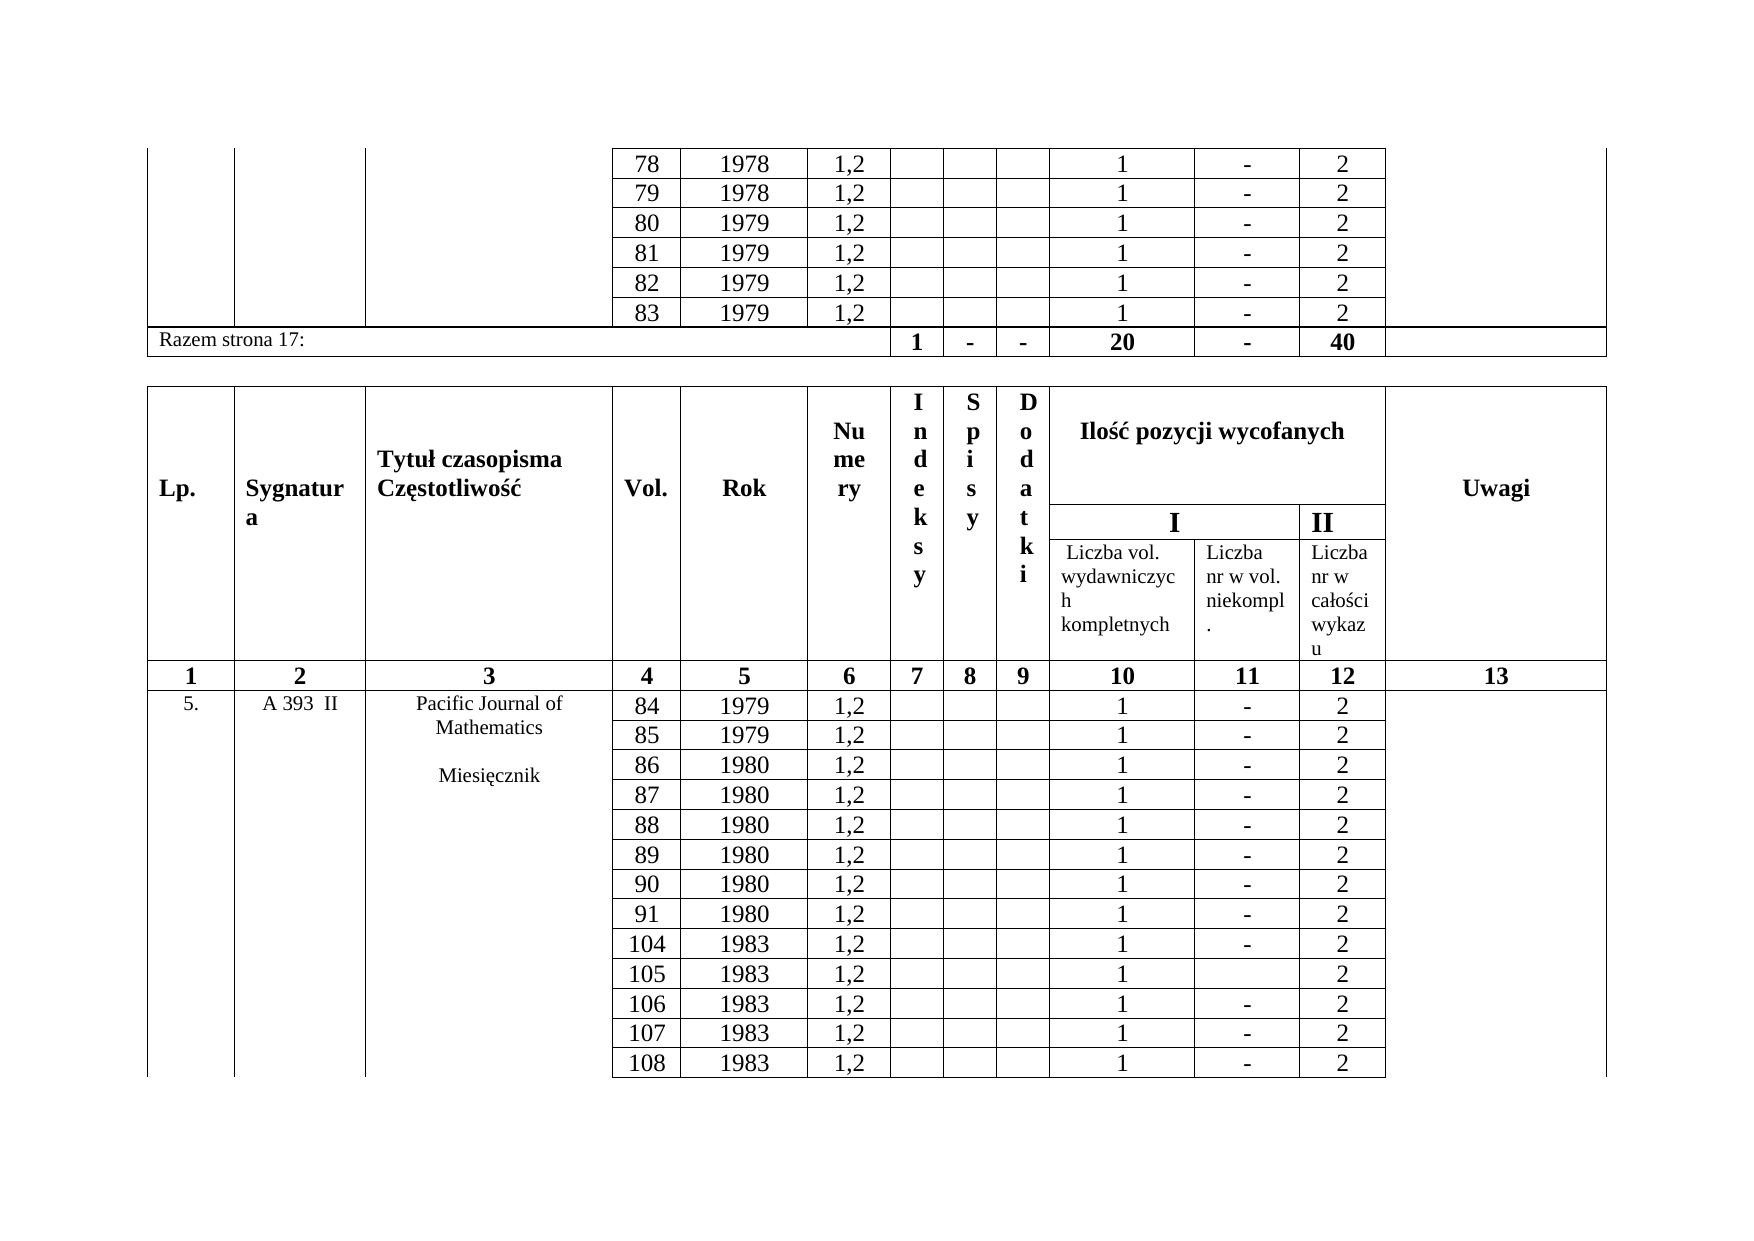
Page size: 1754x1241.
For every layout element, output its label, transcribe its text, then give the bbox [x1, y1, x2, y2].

table_cell 1,2 [808, 298, 890, 326]
table_cell [891, 899, 943, 928]
table_cell 1983 [681, 1019, 807, 1047]
table_cell [997, 1019, 1049, 1047]
table_cell 1979 [681, 268, 807, 297]
table_cell [1386, 267, 1606, 297]
table_cell 2 [1300, 899, 1385, 928]
table_cell [997, 899, 1049, 928]
table_cell [997, 810, 1049, 839]
table_cell 11 [1195, 661, 1299, 690]
table_header Dodatki [997, 387, 1049, 660]
table_cell [891, 989, 943, 1017]
table_cell [366, 237, 612, 267]
table_cell 1,2 [808, 238, 890, 267]
table_cell [366, 148, 612, 177]
table_cell 2 [1300, 238, 1385, 267]
table_cell 87 [613, 780, 680, 809]
table_cell [997, 298, 1049, 326]
table_cell [944, 298, 996, 326]
table_cell [997, 989, 1049, 1017]
table_cell 1 [1050, 959, 1194, 988]
table_cell [1386, 297, 1606, 326]
table_cell - [1195, 298, 1299, 326]
table_cell - [1195, 929, 1299, 958]
table_cell - [1195, 328, 1299, 356]
table_cell [997, 1048, 1049, 1077]
table_cell 107 [613, 1019, 680, 1047]
table_cell [944, 750, 996, 779]
table_cell 2 [1300, 298, 1385, 326]
table_cell 1,2 [808, 268, 890, 297]
table_cell [997, 959, 1049, 988]
table_cell [997, 238, 1049, 267]
table_cell Razem strona 17: [148, 328, 890, 356]
table_cell - [1195, 840, 1299, 868]
table_cell 1978 [681, 179, 807, 207]
table_cell 2 [1300, 780, 1385, 809]
table_cell [1386, 207, 1606, 237]
table_cell [944, 149, 996, 177]
table_cell [148, 207, 234, 237]
table_header Spisy [944, 387, 996, 660]
table_header Numery [808, 387, 890, 660]
table_cell 2 [1300, 1019, 1385, 1047]
table_cell [891, 149, 943, 177]
table_cell [891, 870, 943, 898]
table_cell [997, 750, 1049, 779]
table_cell 1,2 [808, 959, 890, 988]
table_cell [891, 840, 943, 868]
table_cell 105 [613, 959, 680, 988]
table_cell [891, 959, 943, 988]
table_cell 1,2 [808, 149, 890, 177]
table_cell 1983 [681, 959, 807, 988]
table_cell [891, 929, 943, 958]
table_cell [944, 840, 996, 868]
table_cell 1 [1050, 238, 1194, 267]
table_cell 1 [1050, 298, 1194, 326]
table_cell 1,2 [808, 870, 890, 898]
table_cell Liczba nr w vol. niekompl. [1195, 540, 1299, 660]
table_cell 1983 [681, 929, 807, 958]
table_cell 1 [1050, 1019, 1194, 1047]
table_cell 2 [1300, 691, 1385, 719]
table_cell 1,2 [808, 780, 890, 809]
table_cell [148, 237, 234, 267]
table_cell - [1195, 750, 1299, 779]
table_cell 1979 [681, 238, 807, 267]
table_cell 1,2 [808, 208, 890, 237]
table_cell [891, 238, 943, 267]
table_cell 85 [613, 721, 680, 749]
table_cell Pacific Journal of Mathematics Miesięcznik [366, 691, 612, 1077]
table_cell 1 [1050, 899, 1194, 928]
table_cell [891, 208, 943, 237]
table_cell [1195, 959, 1299, 988]
table_cell 1,2 [808, 1048, 890, 1077]
table_cell 1979 [681, 721, 807, 749]
table_cell 2 [1300, 1048, 1385, 1077]
table_cell 13 [1386, 661, 1606, 690]
table_cell 1979 [681, 208, 807, 237]
table_cell [1386, 691, 1606, 1077]
table_cell 1 [1050, 929, 1194, 958]
table_cell 1,2 [808, 989, 890, 1017]
table_cell - [1195, 268, 1299, 297]
table_cell 1 [1050, 810, 1194, 839]
table_cell 1980 [681, 870, 807, 898]
table_cell 7 [891, 661, 943, 690]
table_cell [891, 1019, 943, 1047]
table_cell 2 [1300, 149, 1385, 177]
table_cell [235, 237, 365, 267]
table_cell Liczba nr w całości wykazu [1300, 540, 1385, 660]
table_cell 4 [613, 661, 680, 690]
table_header Sygnatura [235, 387, 365, 660]
table_cell 1 [1050, 989, 1194, 1017]
table_cell [235, 297, 365, 326]
table_cell [944, 238, 996, 267]
table_cell - [1195, 1048, 1299, 1077]
table_cell [235, 267, 365, 297]
table_cell 5. [148, 691, 234, 1077]
table_cell 40 [1300, 328, 1385, 356]
table_cell 1 [1050, 691, 1194, 719]
table_cell [1386, 328, 1606, 356]
table_cell 1 [1050, 721, 1194, 749]
table_cell 91 [613, 899, 680, 928]
table_header Uwagi [1386, 387, 1606, 660]
table_cell 1980 [681, 780, 807, 809]
table_cell - [1195, 810, 1299, 839]
table_cell 2 [1300, 959, 1385, 988]
table_cell 1979 [681, 691, 807, 719]
table_cell 104 [613, 929, 680, 958]
table_cell [891, 691, 943, 719]
table_header Indeksy [891, 387, 943, 660]
table_cell A 393 II [235, 691, 365, 1077]
table_cell 1983 [681, 989, 807, 1017]
table_cell 5 [681, 661, 807, 690]
table_cell [997, 840, 1049, 868]
table_cell 1 [1050, 840, 1194, 868]
table_cell [997, 179, 1049, 207]
table_cell [997, 870, 1049, 898]
table_cell - [1195, 238, 1299, 267]
table_cell - [1195, 208, 1299, 237]
table_cell [944, 989, 996, 1017]
table_cell 1980 [681, 899, 807, 928]
table_cell [366, 267, 612, 297]
table_cell 1,2 [808, 840, 890, 868]
table_cell [891, 810, 943, 839]
table_cell - [1195, 870, 1299, 898]
table_cell 81 [613, 238, 680, 267]
table_cell 2 [1300, 750, 1385, 779]
table_cell 1980 [681, 840, 807, 868]
table_cell 1 [1050, 780, 1194, 809]
table_cell 1 [1050, 1048, 1194, 1077]
table_cell [944, 959, 996, 988]
table_cell - [1195, 149, 1299, 177]
table_cell - [1195, 989, 1299, 1017]
table_cell [891, 780, 943, 809]
table_cell [944, 691, 996, 719]
table_cell - [1195, 721, 1299, 749]
table_cell [235, 148, 365, 177]
table_cell [891, 179, 943, 207]
table_cell - [944, 328, 996, 356]
table_cell 2 [1300, 870, 1385, 898]
table_cell 12 [1300, 661, 1385, 690]
table_cell 1980 [681, 810, 807, 839]
table_cell [891, 298, 943, 326]
table_cell [891, 1048, 943, 1077]
table_cell [997, 721, 1049, 749]
table_cell 1 [1050, 870, 1194, 898]
table_cell 1,2 [808, 810, 890, 839]
table_cell 3 [366, 661, 612, 690]
table_cell - [1195, 899, 1299, 928]
table_cell - [1195, 1019, 1299, 1047]
table_cell 1,2 [808, 1019, 890, 1047]
table_cell 1 [1050, 268, 1194, 297]
table_cell 2 [1300, 268, 1385, 297]
table_cell [997, 780, 1049, 809]
table_cell I [1050, 505, 1299, 539]
table_cell 2 [1300, 208, 1385, 237]
table_cell [148, 297, 234, 326]
table_cell [944, 780, 996, 809]
table_cell 83 [613, 298, 680, 326]
table_cell 2 [1300, 989, 1385, 1017]
table_cell [944, 899, 996, 928]
table_cell [366, 207, 612, 237]
table_cell 90 [613, 870, 680, 898]
table_cell - [997, 328, 1049, 356]
table_cell 88 [613, 810, 680, 839]
table_header Rok [681, 387, 807, 660]
table_cell 1 [1050, 179, 1194, 207]
table_cell [997, 268, 1049, 297]
table_cell 1979 [681, 298, 807, 326]
table_cell 84 [613, 691, 680, 719]
table_cell 78 [613, 149, 680, 177]
table_cell 2 [1300, 721, 1385, 749]
table_cell 1 [1050, 750, 1194, 779]
table_cell [148, 267, 234, 297]
table_cell 9 [997, 661, 1049, 690]
table_cell 1,2 [808, 929, 890, 958]
table_cell 1,2 [808, 750, 890, 779]
table_cell [944, 810, 996, 839]
table_cell [891, 721, 943, 749]
table_cell 1,2 [808, 721, 890, 749]
table_cell [944, 721, 996, 749]
table_cell - [1195, 780, 1299, 809]
table_cell [1386, 148, 1606, 177]
table_cell [148, 178, 234, 207]
table_header Tytuł czasopisma Częstotliwość [366, 387, 612, 660]
table_cell [366, 297, 612, 326]
table_cell [997, 149, 1049, 177]
table_cell 2 [1300, 810, 1385, 839]
table_cell 10 [1050, 661, 1194, 690]
table_cell 1,2 [808, 899, 890, 928]
table_cell [944, 1019, 996, 1047]
table_cell [1386, 178, 1606, 207]
table_cell 106 [613, 989, 680, 1017]
table_cell [235, 207, 365, 237]
table_cell - [1195, 691, 1299, 719]
table_cell 89 [613, 840, 680, 868]
table_cell [944, 929, 996, 958]
table_cell [997, 208, 1049, 237]
table_cell [997, 691, 1049, 719]
table_cell 2 [235, 661, 365, 690]
table_cell [235, 178, 365, 207]
table_cell 82 [613, 268, 680, 297]
table_cell [944, 208, 996, 237]
table_cell [944, 1048, 996, 1077]
table_cell 2 [1300, 929, 1385, 958]
table_cell 20 [1050, 328, 1194, 356]
table_cell 86 [613, 750, 680, 779]
table_cell 1 [891, 328, 943, 356]
table_cell [148, 148, 234, 177]
table_cell 1,2 [808, 179, 890, 207]
table_cell [1386, 237, 1606, 267]
table_cell 1 [148, 661, 234, 690]
table_cell II [1300, 505, 1385, 539]
table_cell [997, 929, 1049, 958]
table_cell [891, 750, 943, 779]
table_cell 79 [613, 179, 680, 207]
table_header Lp. [148, 387, 234, 660]
table_cell 1978 [681, 149, 807, 177]
table_cell [891, 268, 943, 297]
table_cell [944, 268, 996, 297]
table_cell [366, 178, 612, 207]
table_cell 108 [613, 1048, 680, 1077]
table_header Vol. [613, 387, 680, 660]
table_cell 8 [944, 661, 996, 690]
table_cell 1983 [681, 1048, 807, 1077]
table_cell [944, 870, 996, 898]
table_cell 2 [1300, 840, 1385, 868]
table_cell - [1195, 179, 1299, 207]
table_cell 1 [1050, 149, 1194, 177]
table_cell Liczba vol. wydawniczych kompletnych [1050, 540, 1194, 660]
table_cell 2 [1300, 179, 1385, 207]
table_header Ilość pozycji wycofanych [1050, 387, 1385, 504]
table_cell 1 [1050, 208, 1194, 237]
table_cell 1,2 [808, 691, 890, 719]
table_cell 80 [613, 208, 680, 237]
table_cell [944, 179, 996, 207]
table_cell 1980 [681, 750, 807, 779]
table_cell 6 [808, 661, 890, 690]
